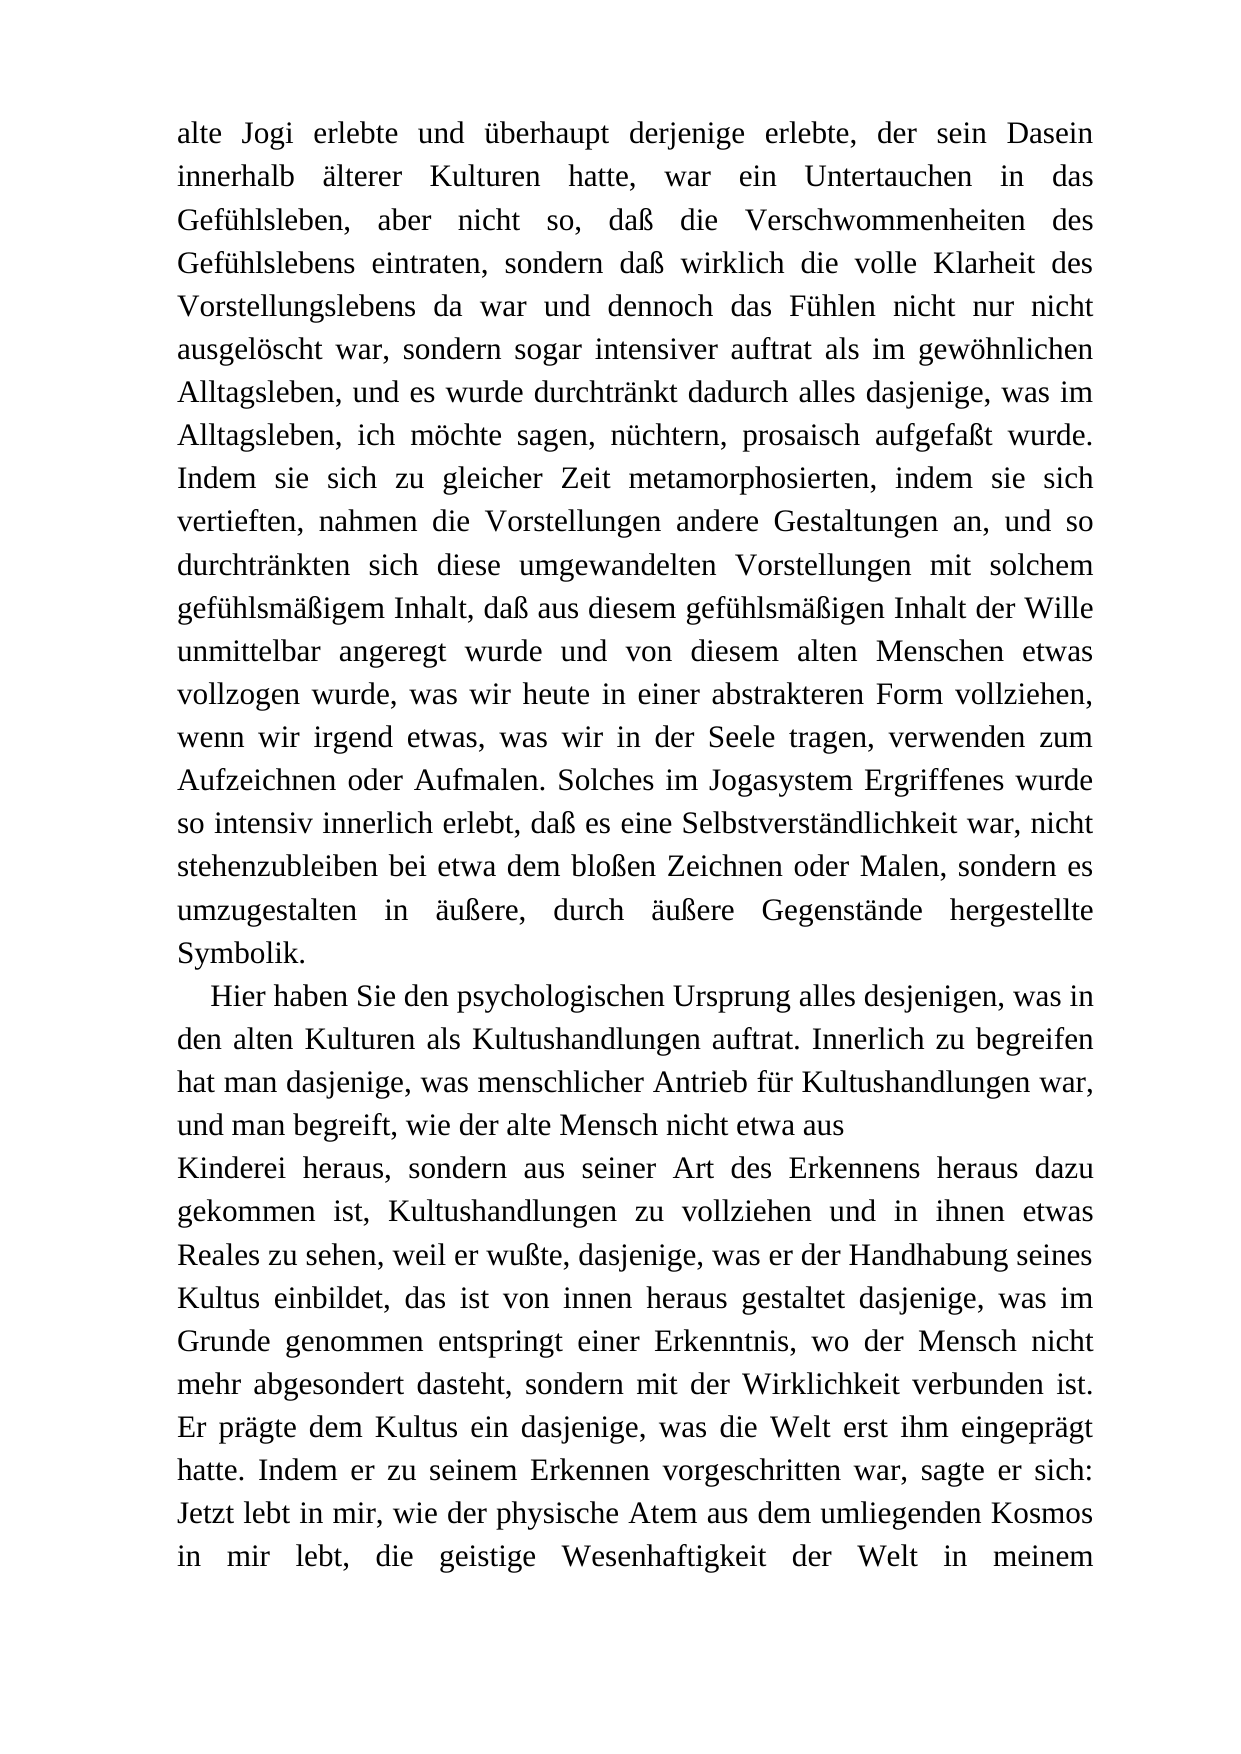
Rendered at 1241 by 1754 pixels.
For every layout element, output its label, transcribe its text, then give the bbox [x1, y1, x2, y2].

text Hier haben Sie den psychologischen Ursprung alles desjenigen, was in den alten Kulturen als Kultushandlungen auftrat. Innerlich zu begreifen hat man dasjenige, was menschlicher Antrieb für Kultushandlungen war, und man begreift, wie der alte Mensch nicht etwa aus [177, 977, 1094, 1142]
text Kinderei heraus, sondern aus seiner Art des Erkennens heraus dazu gekommen ist, Kultushandlungen zu vollziehen und in ihnen etwas Reales zu sehen, weil er wußte, dasjenige, was er der Handhabung seines Kultus einbildet, das ist von innen heraus gestaltet dasjenige, was im Grunde genommen entspringt einer Erkenntnis, wo der Mensch nicht mehr abgesondert dasteht, sondern mit der Wirklichkeit verbunden ist. Er prägte dem Kultus ein dasjenige, was die Welt erst ihm eingeprägt hatte. Indem er zu seinem Erkennen vorgeschritten war, sagte er sich: Jetzt lebt in mir, wie der physische Atem aus dem umliegenden Kosmos in mir lebt, die geistige Wesenhaftigkeit der Welt in meinem [177, 1149, 1094, 1574]
text alte Jogi erlebte und überhaupt derjenige erlebte, der sein Dasein innerhalb älterer Kulturen hatte, war ein Untertauchen in das Gefühlsleben, aber nicht so, daß die Verschwommenheiten des Gefühlslebens eintraten, sondern daß wirklich die volle Klarheit des Vorstellungslebens da war und dennoch das Fühlen nicht nur nicht ausgelöscht war, sondern sogar intensiver auftrat als im gewöhnlichen Alltagsleben, und es wurde durchtränkt dadurch alles dasjenige, was im Alltagsleben, ich möchte sagen, nüchtern, prosaisch aufgefaßt wurde. Indem sie sich zu gleicher Zeit metamorphosierten, indem sie sich vertieften, nahmen die Vorstellungen andere Gestaltungen an, und so durchtränkten sich diese umgewandelten Vorstellungen mit solchem gefühlsmäßigem Inhalt, daß aus diesem gefühlsmäßigen Inhalt der Wille unmittelbar angeregt wurde und von diesem alten Menschen etwas vollzogen wurde, was wir heute in einer abstrakteren Form vollziehen, wenn wir irgend etwas, was wir in der Seele tragen, verwenden zum Aufzeichnen oder Aufmalen. Solches im Jogasystem Ergriffenes wurde so intensiv innerlich erlebt, daß es eine Selbstverständlichkeit war, nicht stehenzubleiben bei etwa dem bloßen Zeichnen oder Malen, sondern es umzugestalten in äußere, durch äußere Gegenstände hergestellte Symbolik. [177, 114, 1094, 970]
